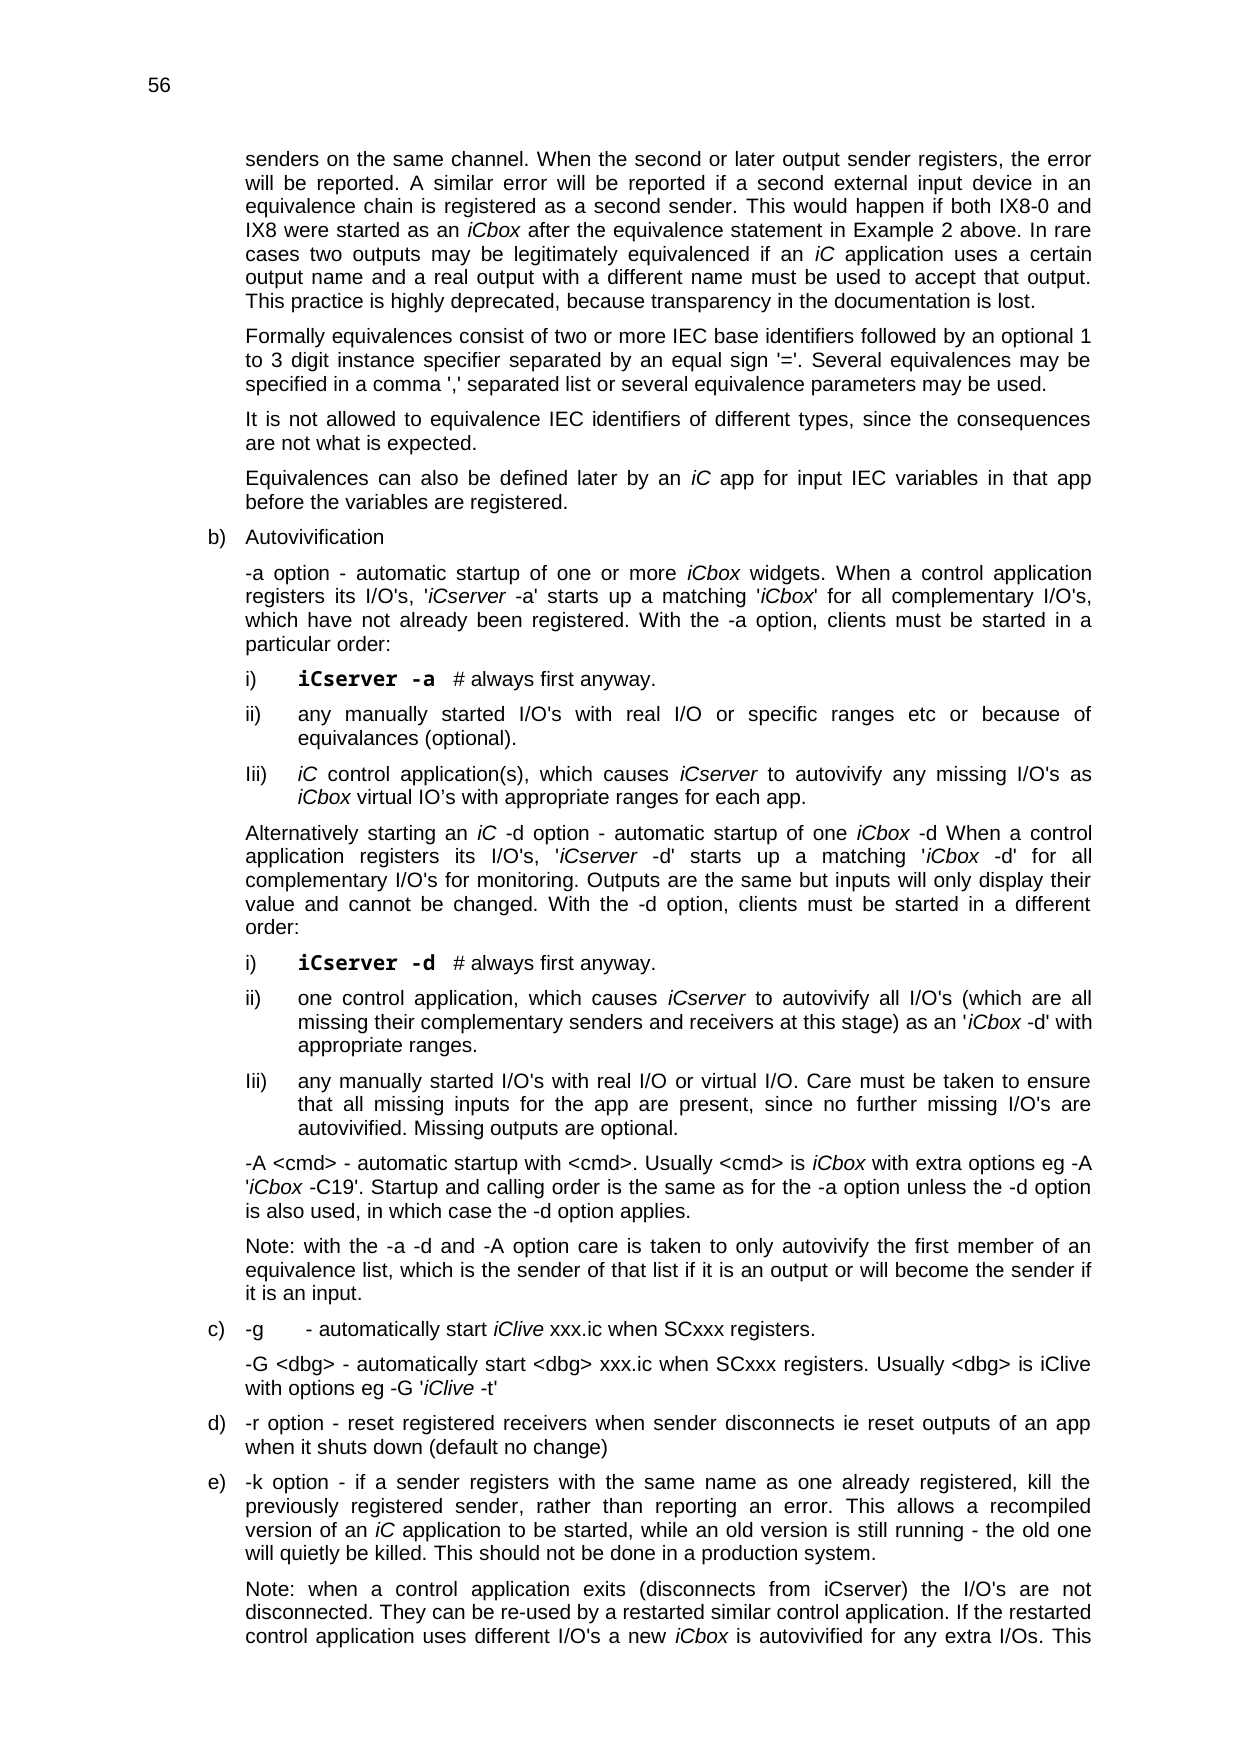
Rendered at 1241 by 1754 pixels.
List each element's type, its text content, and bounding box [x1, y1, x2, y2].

list Equivalences can also be defined later by an iC app for input IEC variables in that app before the variables are registered. [208, 467, 1092, 514]
list senders on the same channel. When the second or later output sender registers, the error will be reported. A similar error will be reported if a second external input device in an equivalence chain is registered as a second sender. This would happen if both IX8-0 and IX8 were started as an iCbox after the equivalence statement in Example 2 above. In rare cases two outputs may be legitimately equivalenced if an iC application uses a certain output name and a real output with a different name must be used to accept that output. This practice is highly deprecated, because transparency in the documentation is lost. [208, 148, 1092, 313]
list ii) one control application, which causes iCserver to autovivify all I/O's (which are all missing their complementary senders and receivers at this stage) as an 'iCbox -d' with appropriate ranges. [208, 987, 1092, 1057]
list Iii) iC control application(s), which causes iCserver to autovivify any missing I/O's as iCbox virtual IO’s with appropriate ranges for each app. [208, 762, 1092, 809]
list -k option - if a sender registers with the same name as one already registered, kill the previously registered sender, rather than reporting an error. This allows a recompiled version of an iC application to be started, while an old version is still running - the old one will quietly be killed. This should not be done in a production system. [208, 1471, 1092, 1566]
list Autovivification [208, 526, 1092, 549]
list -a option - automatic startup of one or more iCbox widgets. When a control application registers its I/O's, 'iCserver -a' starts up a matching 'iCbox' for all complementary I/O's, which have not already been registered. With the -a option, clients must be started in a particular order: [208, 561, 1092, 656]
list i) iCserver -d # always first anyway. [208, 951, 1092, 975]
list Formally equivalences consist of two or more IEC base identifiers followed by an optional 1 to 3 digit instance specifier separated by an equal sign '='. Several equivalences may be specified in a comma ',' separated list or several equivalence parameters may be used. [208, 325, 1092, 396]
list Alternatively starting an iC -d option - automatic startup of one iCbox -d When a control application registers its I/O's, 'iCserver -d' starts up a matching 'iCbox -d' for all complementary I/O's for monitoring. Outputs are the same but inputs will only display their value and cannot be changed. With the -d option, clients must be started in a different order: [208, 821, 1092, 939]
list It is not allowed to equivalence IEC identifiers of different types, since the consequences are not what is expected. [208, 408, 1092, 455]
list i) iCserver -a # always first anyway. [208, 668, 1092, 691]
list Note: with the -a -d and -A option care is taken to only autovivify the first member of an equivalence list, which is the sender of that list if it is an output or will become the sender if it is an input. [208, 1235, 1092, 1306]
list -g - automatically start iClive xxx.ic when SCxxx registers. [208, 1317, 1092, 1341]
list -G <dbg> - automatically start <dbg> xxx.ic when SCxxx registers. Usually <dbg> is iClive with options eg -G 'iClive -t' [208, 1353, 1092, 1400]
list Note: when a control application exits (disconnects from iCserver) the I/O's are not disconnected. They can be re-used by a restarted similar control application. If the restarted control application uses different I/O's a new iCbox is autovivified for any extra I/Os. This [208, 1577, 1092, 1648]
list ii) any manually started I/O's with real I/O or specific ranges etc or because of equivalances (optional). [208, 703, 1092, 750]
list -r option - reset registered receivers when sender disconnects ie reset outputs of an app when it shuts down (default no change) [208, 1412, 1092, 1459]
list -A <cmd> - automatic startup with <cmd>. Usually <cmd> is iCbox with extra options eg -A 'iCbox -C19'. Startup and calling order is the same as for the -a option unless the -d option is also used, in which case the -d option applies. [208, 1152, 1092, 1223]
list Iii) any manually started I/O's with real I/O or virtual I/O. Care must be taken to ensure that all missing inputs for the app are present, since no further missing I/O's are autovivified. Missing outputs are optional. [208, 1069, 1092, 1140]
